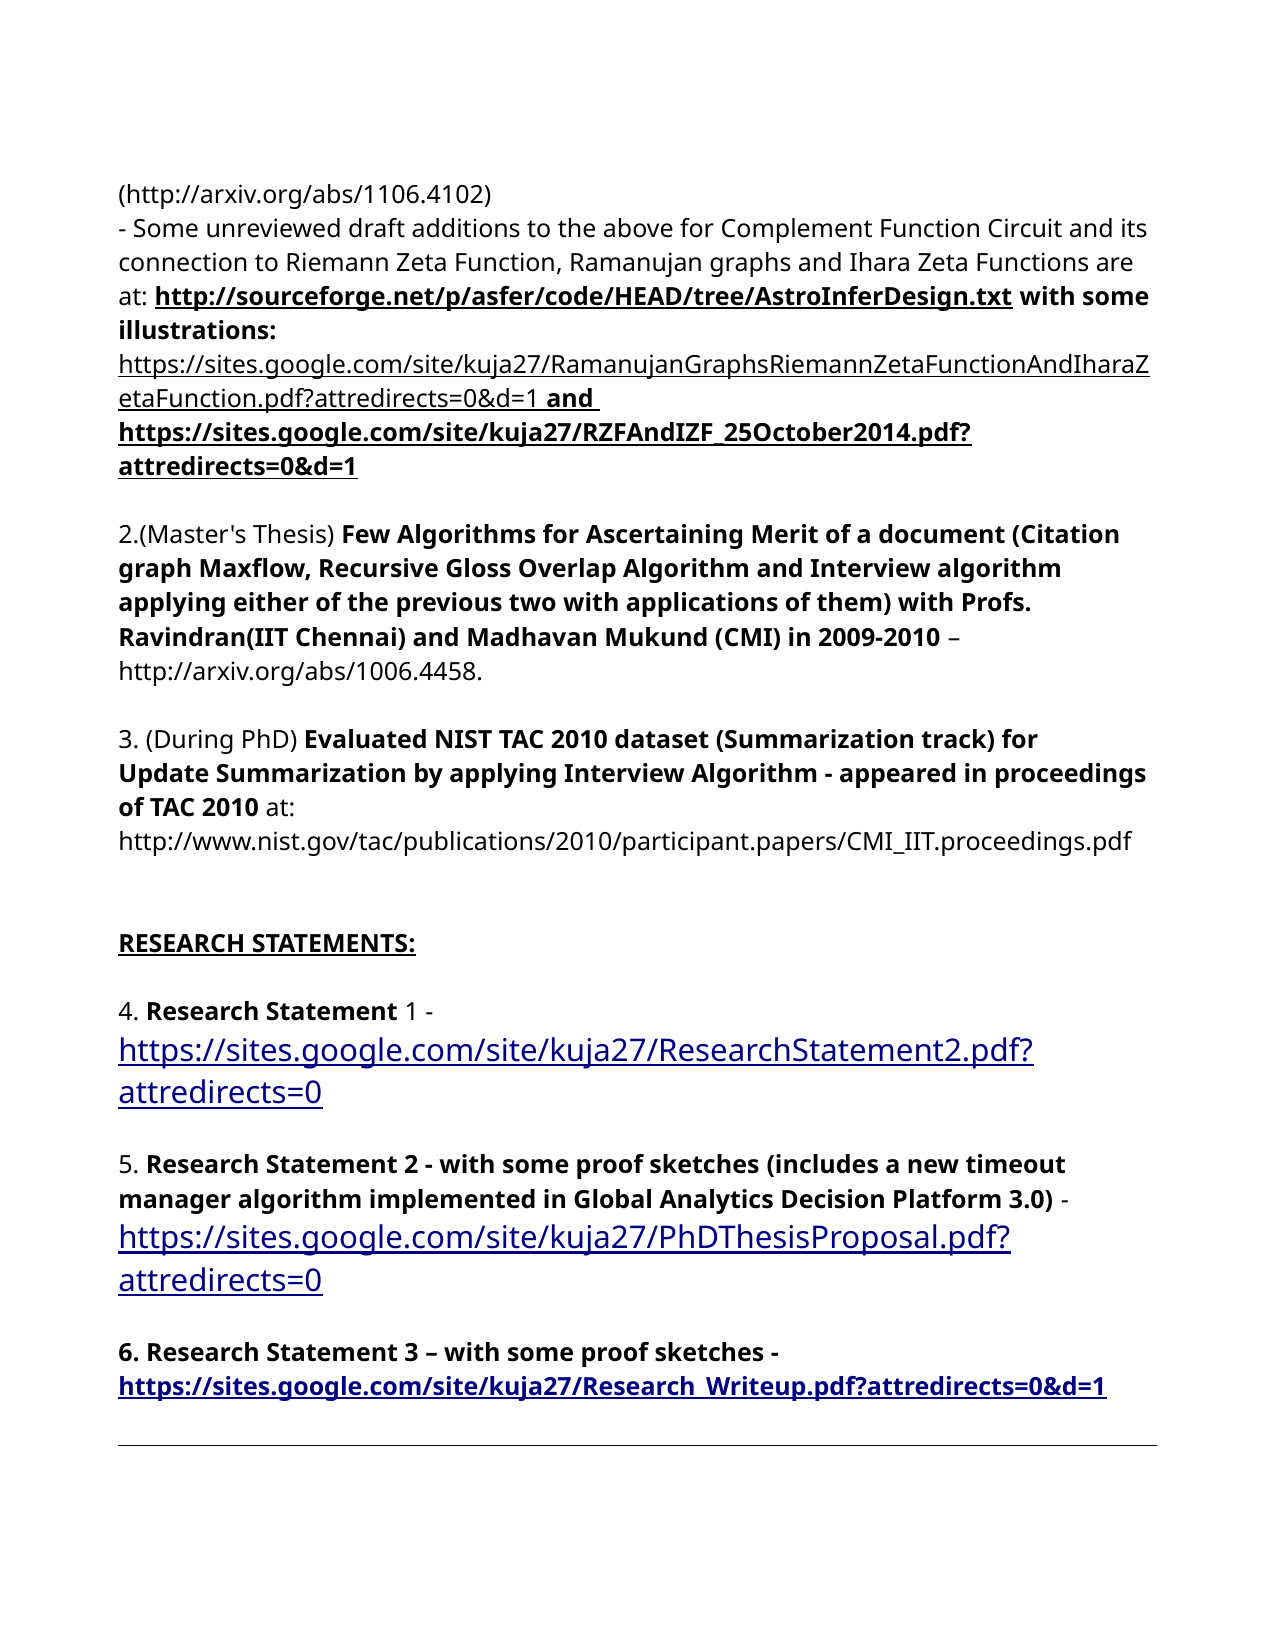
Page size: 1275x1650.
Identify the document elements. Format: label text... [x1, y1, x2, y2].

text 6. Research Statement 3 – with some proof sketches - https://sites.google.com/site/kuja27/Research_Writeup.pdf?attredirects=0&d=1 [118, 1334, 1157, 1403]
text http://www.nist.gov/tac/publications/2010/participant.papers/CMI_IIT.proceedings.pdf [118, 823, 1157, 858]
text - Some unreviewed draft additions to the above for Complement Function Circuit and its connection to Riemann Zeta Function, Ramanujan graphs and Ihara Zeta Functions are at: http://sourceforge.net/p/asfer/code/HEAD/tree/AstroInferDesign.txt with some illustrations: https://sites.google.com/site/kuja27/RamanujanGraphsRiemannZetaFunctionAndIharaZetaFunction.pdf?attredirects=0&d=1 and [118, 210, 1157, 415]
text RESEARCH STATEMENTS: [118, 926, 1157, 960]
text 4. Research Statement 1 - https://sites.google.com/site/kuja27/ResearchStatement2.pdf?attredirects=0 [118, 994, 1157, 1113]
text https://sites.google.com/site/kuja27/RZFAndIZF_25October2014.pdf?attredirects=0&d=1 [118, 415, 1157, 483]
text 3. (During PhD) Evaluated NIST TAC 2010 dataset (Summarization track) for [118, 721, 1157, 755]
text (http://arxiv.org/abs/1106.4102) [118, 176, 1157, 210]
text 5. Research Statement 2 - with some proof sketches (includes a new timeout manager algorithm implemented in Global Analytics Decision Platform 3.0) - https://sites.google.com/site/kuja27/PhDThesisProposal.pdf?attredirects=0 [118, 1147, 1157, 1301]
text Update Summarization by applying Interview Algorithm - appeared in proceedings of TAC 2010 at: [118, 755, 1157, 823]
text 2.(Master's Thesis) Few Algorithms for Ascertaining Merit of a document (Citation graph Maxflow, Recursive Gloss Overlap Algorithm and Interview algorithm applying either of the previous two with applications of them) with Profs. Ravindran(IIT Chennai) and Madhavan Mukund (CMI) in 2009-2010 – http://arxiv.org/abs/1006.4458. [118, 517, 1157, 687]
